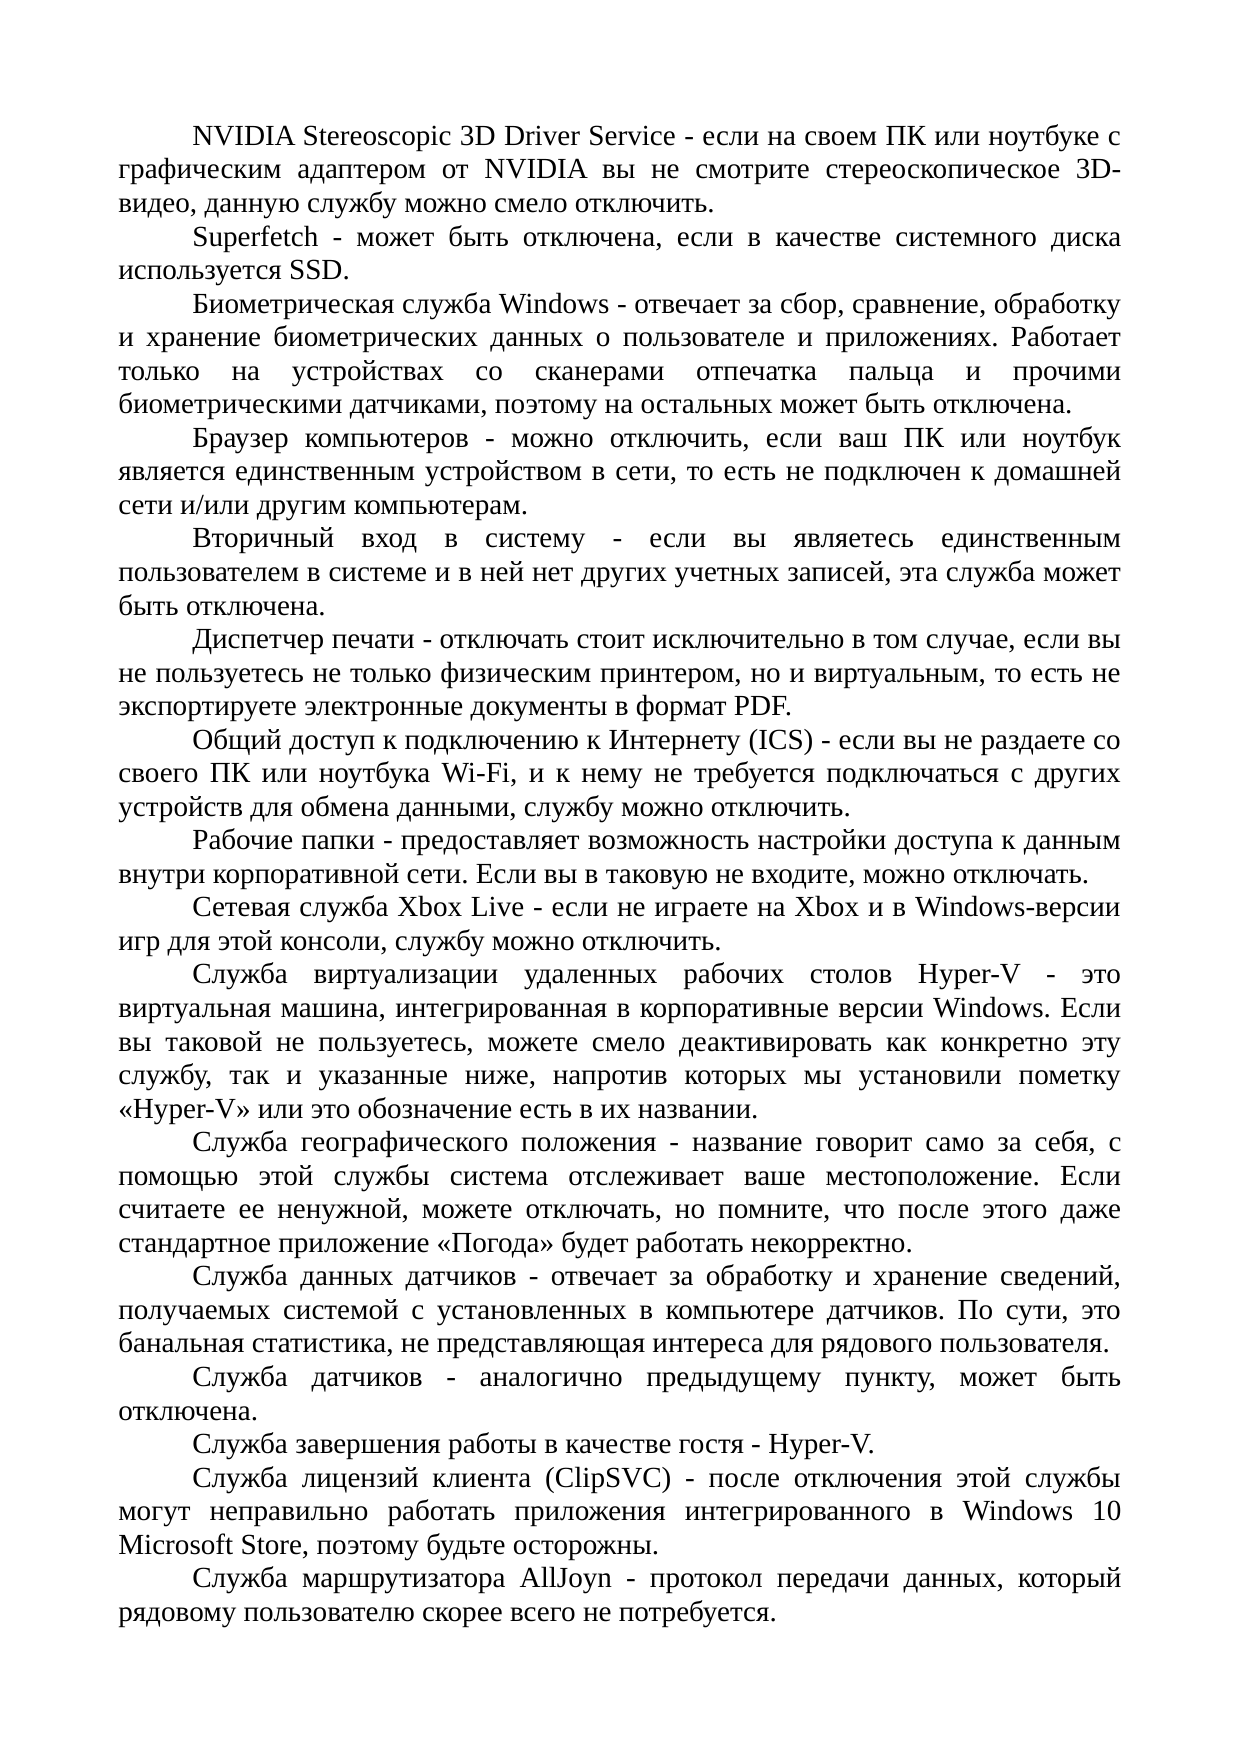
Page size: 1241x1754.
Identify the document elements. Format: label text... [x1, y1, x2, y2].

text Вторичный вход в систему - если вы являетесь единственным пользователем в системе и в ней нет других учетных записей, эта служба может быть отключена. [118, 521, 1122, 621]
text Служба географического положения - название говорит само за себя, с помощью этой службы система отслеживает ваше местоположение. Если считаете ее ненужной, можете отключать, но помните, что после этого даже стандартное приложение «Погода» будет работать некорректно. [118, 1124, 1122, 1258]
text Служба виртуализации удаленных рабочих столов Hyper-V - это виртуальная машина, интегрированная в корпоративные версии Windows. Если вы таковой не пользуетесь, можете смело деактивировать как конкретно эту службу, так и указанные ниже, напротив которых мы установили пометку «Hyper-V» или это обозначение есть в их названии. [118, 957, 1122, 1124]
text Биометрическая служба Windows - отвечает за сбор, сравнение, обработку и хранение биометрических данных о пользователе и приложениях. Работает только на устройствах со сканерами отпечатка пальца и прочими биометрическими датчиками, поэтому на остальных может быть отключена. [118, 286, 1122, 420]
text Служба маршрутизатора AllJoyn - протокол передачи данных, который рядовому пользователю скорее всего не потребуется. [118, 1560, 1122, 1627]
text Рабочие папки - предоставляет возможность настройки доступа к данным внутри корпоративной сети. Если вы в таковую не входите, можно отключать. [118, 822, 1122, 889]
text Служба датчиков - аналогично предыдущему пункту, может быть отключена. [118, 1359, 1122, 1426]
text Общий доступ к подключению к Интернету (ICS) - если вы не раздаете со своего ПК или ноутбука Wi-Fi, и к нему не требуется подключаться с других устройств для обмена данными, службу можно отключить. [118, 722, 1122, 822]
text Служба завершения работы в качестве гостя - Hyper-V. [118, 1426, 1122, 1460]
text Сетевая служба Xbox Live - если не играете на Xbox и в Windows-версии игр для этой консоли, службу можно отключить. [118, 889, 1122, 957]
text NVIDIA Stereoscopic 3D Driver Service - если на своем ПК или ноутбуке с графическим адаптером от NVIDIA вы не смотрите стереоскопическое 3D-видео, данную службу можно смело отключить. [118, 118, 1122, 219]
text Диспетчер печати - отключать стоит исключительно в том случае, если вы не пользуетесь не только физическим принтером, но и виртуальным, то есть не экспортируете электронные документы в формат PDF. [118, 621, 1122, 722]
text Служба лицензий клиента (ClipSVC) - после отключения этой службы могут неправильно работать приложения интегрированного в Windows 10 Microsoft Store, поэтому будьте осторожны. [118, 1460, 1122, 1560]
text Браузер компьютеров - можно отключить, если ваш ПК или ноутбук является единственным устройством в сети, то есть не подключен к домашней сети и/или другим компьютерам. [118, 420, 1122, 521]
text Superfetch - может быть отключена, если в качестве системного диска используется SSD. [118, 219, 1122, 286]
text Служба данных датчиков - отвечает за обработку и хранение сведений, получаемых системой с установленных в компьютере датчиков. По сути, это банальная статистика, не представляющая интереса для рядового пользователя. [118, 1258, 1122, 1359]
